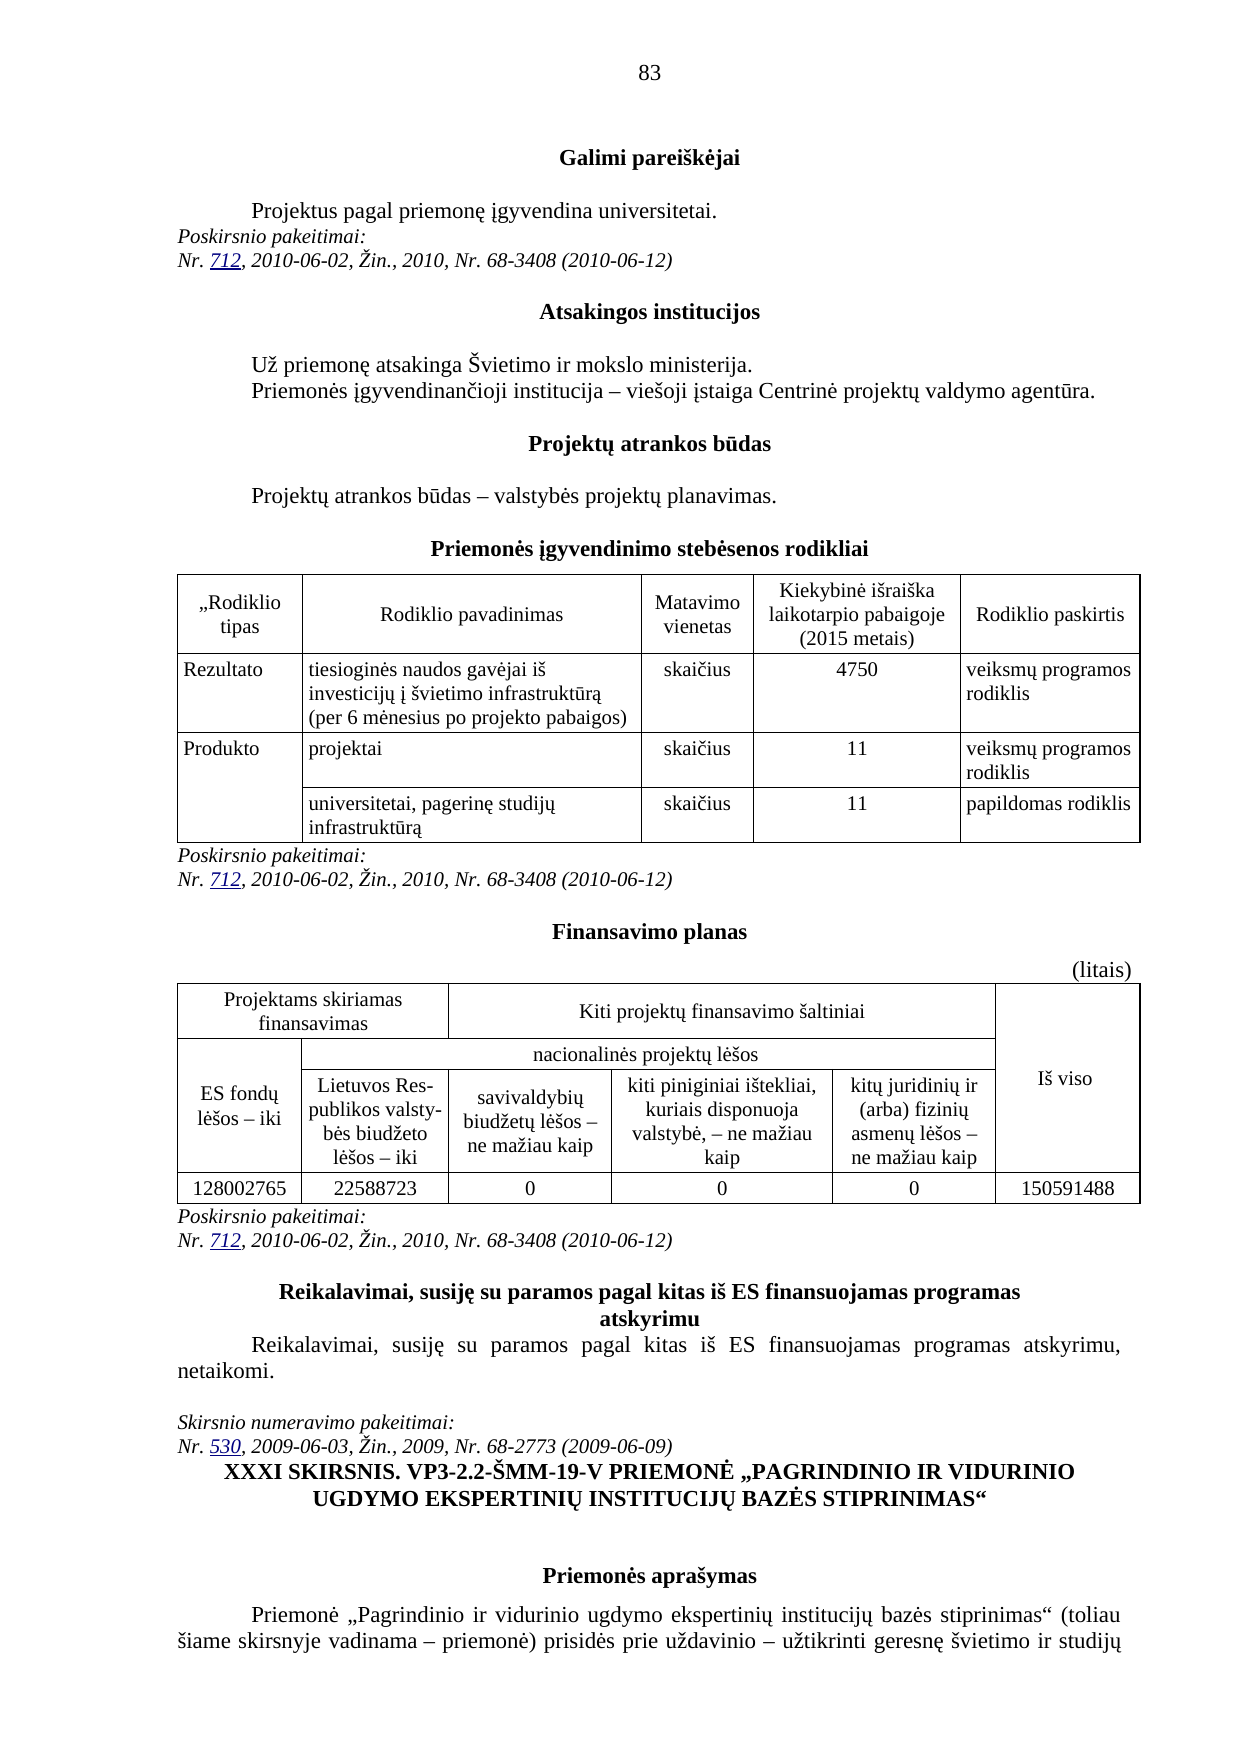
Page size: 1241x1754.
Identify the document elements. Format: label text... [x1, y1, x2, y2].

text Priemonės įgyvendinimo stebėsenos rodikliai [177, 535, 1122, 562]
table_cell veiksmų programos rodiklis [961, 733, 1139, 787]
table_header Matavimo vienetas [642, 575, 753, 653]
text Nr. 712, 2010-06-02, Žin., 2010, Nr. 68-3408 (2010-06-12) [177, 1228, 1122, 1252]
table_header Rodiklio paskirtis [961, 575, 1139, 653]
table_cell universitetai, pagerinę studijų infrastruktūrą [303, 788, 641, 842]
text Poskirsnio pakeitimai: [177, 1204, 1122, 1228]
table_cell kiti piniginiai ištekliai, kuriais disponuoja valstybė, – ne mažiau kaip [612, 1070, 832, 1172]
table_cell skaičius [642, 654, 753, 732]
table_cell 150591488 [996, 1173, 1139, 1203]
table_cell 22588723 [302, 1173, 448, 1203]
table_cell 11 [754, 788, 960, 842]
text XXXI SKirsnis. VP3-2.2-ŠMM-19-V PRIEMONĖ „PAGRINDINIO IR VIDURINIO UGDYMO EKSPERTINIŲ INSTITUCIJŲ BAZĖS STIPRINIMAS“ [177, 1458, 1122, 1511]
table_cell 0 [833, 1173, 995, 1203]
table_cell Lietuvos Res­publikos vals­ty­­bės biudžeto lėšos – iki [302, 1070, 448, 1172]
text Poskirsnio pakeitimai: [177, 843, 1122, 867]
table_header Kiekybinė išraiška laikotarpio pabaigoje (2015 metais) [754, 575, 960, 653]
table_header Kiti projektų finansavimo šaltiniai [449, 984, 995, 1038]
text Reikalavimai, susiję su paramos pagal kitas iš ES finansuojamas programas atskyrimu [177, 1278, 1122, 1331]
table_cell 128002765 [178, 1173, 301, 1203]
text Galimi pareiškėjai [177, 144, 1122, 171]
table_cell Rezultato [178, 654, 302, 732]
table_header Rodiklio pavadinimas [303, 575, 641, 653]
text Nr. 712, 2010-06-02, Žin., 2010, Nr. 68-3408 (2010-06-12) [177, 248, 1122, 272]
text Priemonė „Pagrindinio ir vidurinio ugdymo ekspertinių institucijų bazės stiprinimas“ (toliau šiame skirsnyje vadinama – priemonė) prisidės prie uždavinio – užtikrinti geresnę švietimo ir studijų [177, 1601, 1122, 1654]
table_header Iš viso [996, 984, 1139, 1172]
text Projektų atrankos būdas – valstybės projektų planavimas. [177, 482, 1122, 509]
text Finansavimo planas [177, 918, 1122, 944]
table_cell papildomas rodiklis [961, 788, 1139, 842]
table_cell nacionalinės projektų lėšos [302, 1039, 995, 1069]
table_cell skaičius [642, 788, 753, 842]
table_cell 0 [449, 1173, 611, 1203]
table_cell 11 [754, 733, 960, 787]
text Poskirsnio pakeitimai: [177, 223, 1122, 248]
text Skirsnio numeravimo pakeitimai: [177, 1410, 1122, 1434]
table_cell projektai [303, 733, 641, 787]
table_cell skaičius [642, 733, 753, 787]
table_header Projektams skiriamas finansavimas [178, 984, 448, 1038]
text Atsakingos institucijos [177, 298, 1122, 324]
text (litais) [177, 957, 1132, 983]
text Už priemonę atsakinga Švietimo ir mokslo ministerija. [177, 351, 1122, 377]
text Nr. 530, 2009-06-03, Žin., 2009, Nr. 68-2773 (2009-06-09) [177, 1434, 1122, 1458]
table_cell kitų juridinių ir (arba) fizinių asmenų lėšos – ne mažiau kaip [833, 1070, 995, 1172]
text Nr. 712, 2010-06-02, Žin., 2010, Nr. 68-3408 (2010-06-12) [177, 867, 1122, 891]
text Reikalavimai, susiję su paramos pagal kitas iš ES finansuojamas programas atskyrimu, netaikomi. [177, 1331, 1122, 1384]
text Priemonės aprašymas [177, 1562, 1122, 1589]
table_cell ES fondų lėšos – iki [178, 1039, 301, 1172]
table_cell Produkto [178, 733, 302, 842]
table_cell tiesioginės naudos gavėjai iš investicijų į švietimo infrastruktūrą (per 6 mėnesius po projekto pabaigos) [303, 654, 641, 732]
table_cell veiksmų programos rodiklis [961, 654, 1139, 732]
text Projektų atrankos būdas [177, 430, 1122, 456]
text Projektus pagal priemonę įgyvendina universitetai. [177, 197, 1122, 223]
table_cell 4750 [754, 654, 960, 732]
table_header „Rodiklio tipas [178, 575, 302, 653]
table_cell savivaldybių biudžetų lėšos – ne mažiau kaip [449, 1070, 611, 1172]
table_cell 0 [612, 1173, 832, 1203]
text Priemonės įgyvendinančioji institucija – viešoji įstaiga Centrinė projektų valdymo agentūra. [177, 377, 1122, 403]
